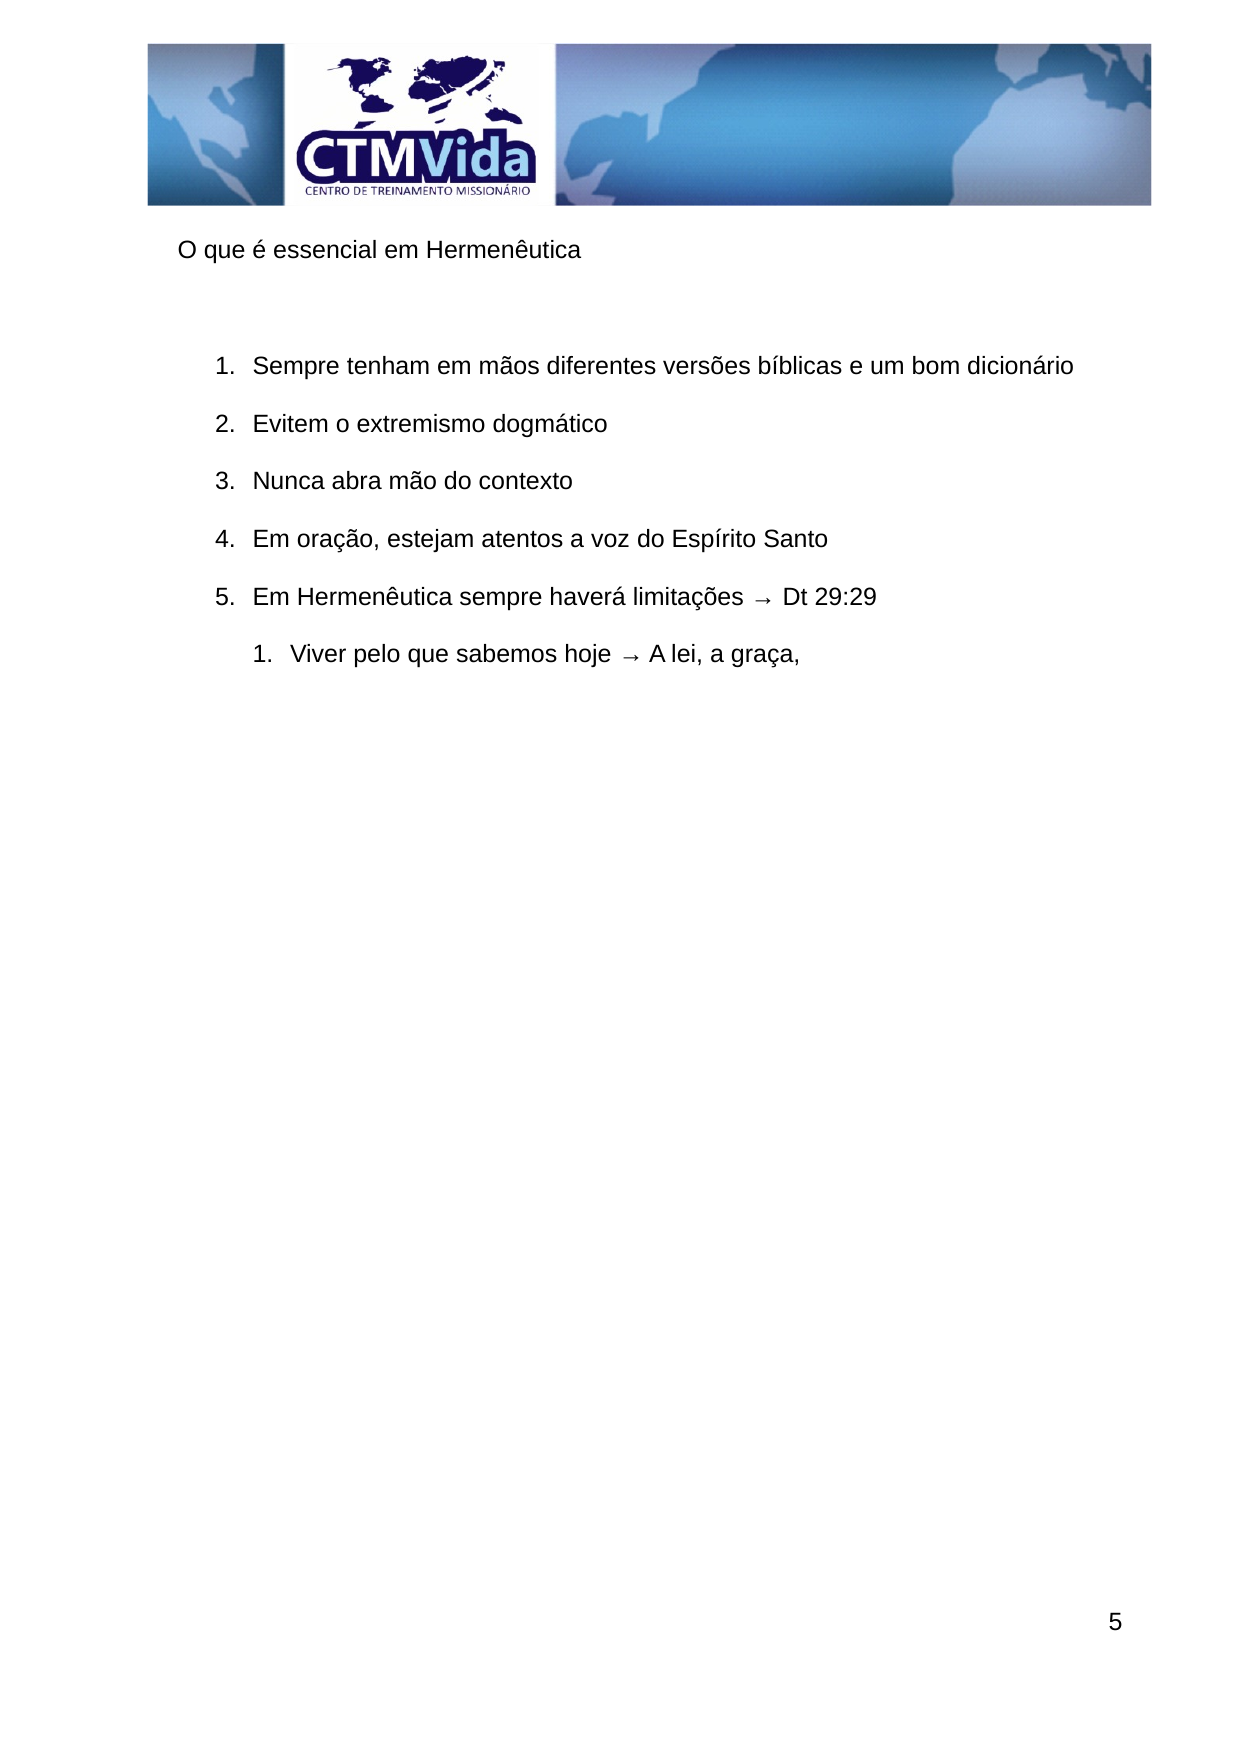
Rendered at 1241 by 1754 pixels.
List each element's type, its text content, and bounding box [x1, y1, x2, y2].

list Em oração, estejam atentos a voz do Espírito Santo [215, 524, 1122, 553]
list Nunca abra mão do contexto [215, 466, 1122, 495]
list Sempre tenham em mãos diferentes versões bíblicas e um bom dicionário [215, 351, 1122, 379]
text O que é essencial em Hermenêutica [177, 235, 1122, 264]
list Viver pelo que sabemos hoje → A lei, a graça, [252, 639, 1122, 668]
list Evitem o extremismo dogmático [215, 408, 1122, 437]
picture [147, 43, 1152, 206]
list Em Hermenêutica sempre haverá limitações → Dt 29:29 [215, 582, 1122, 610]
